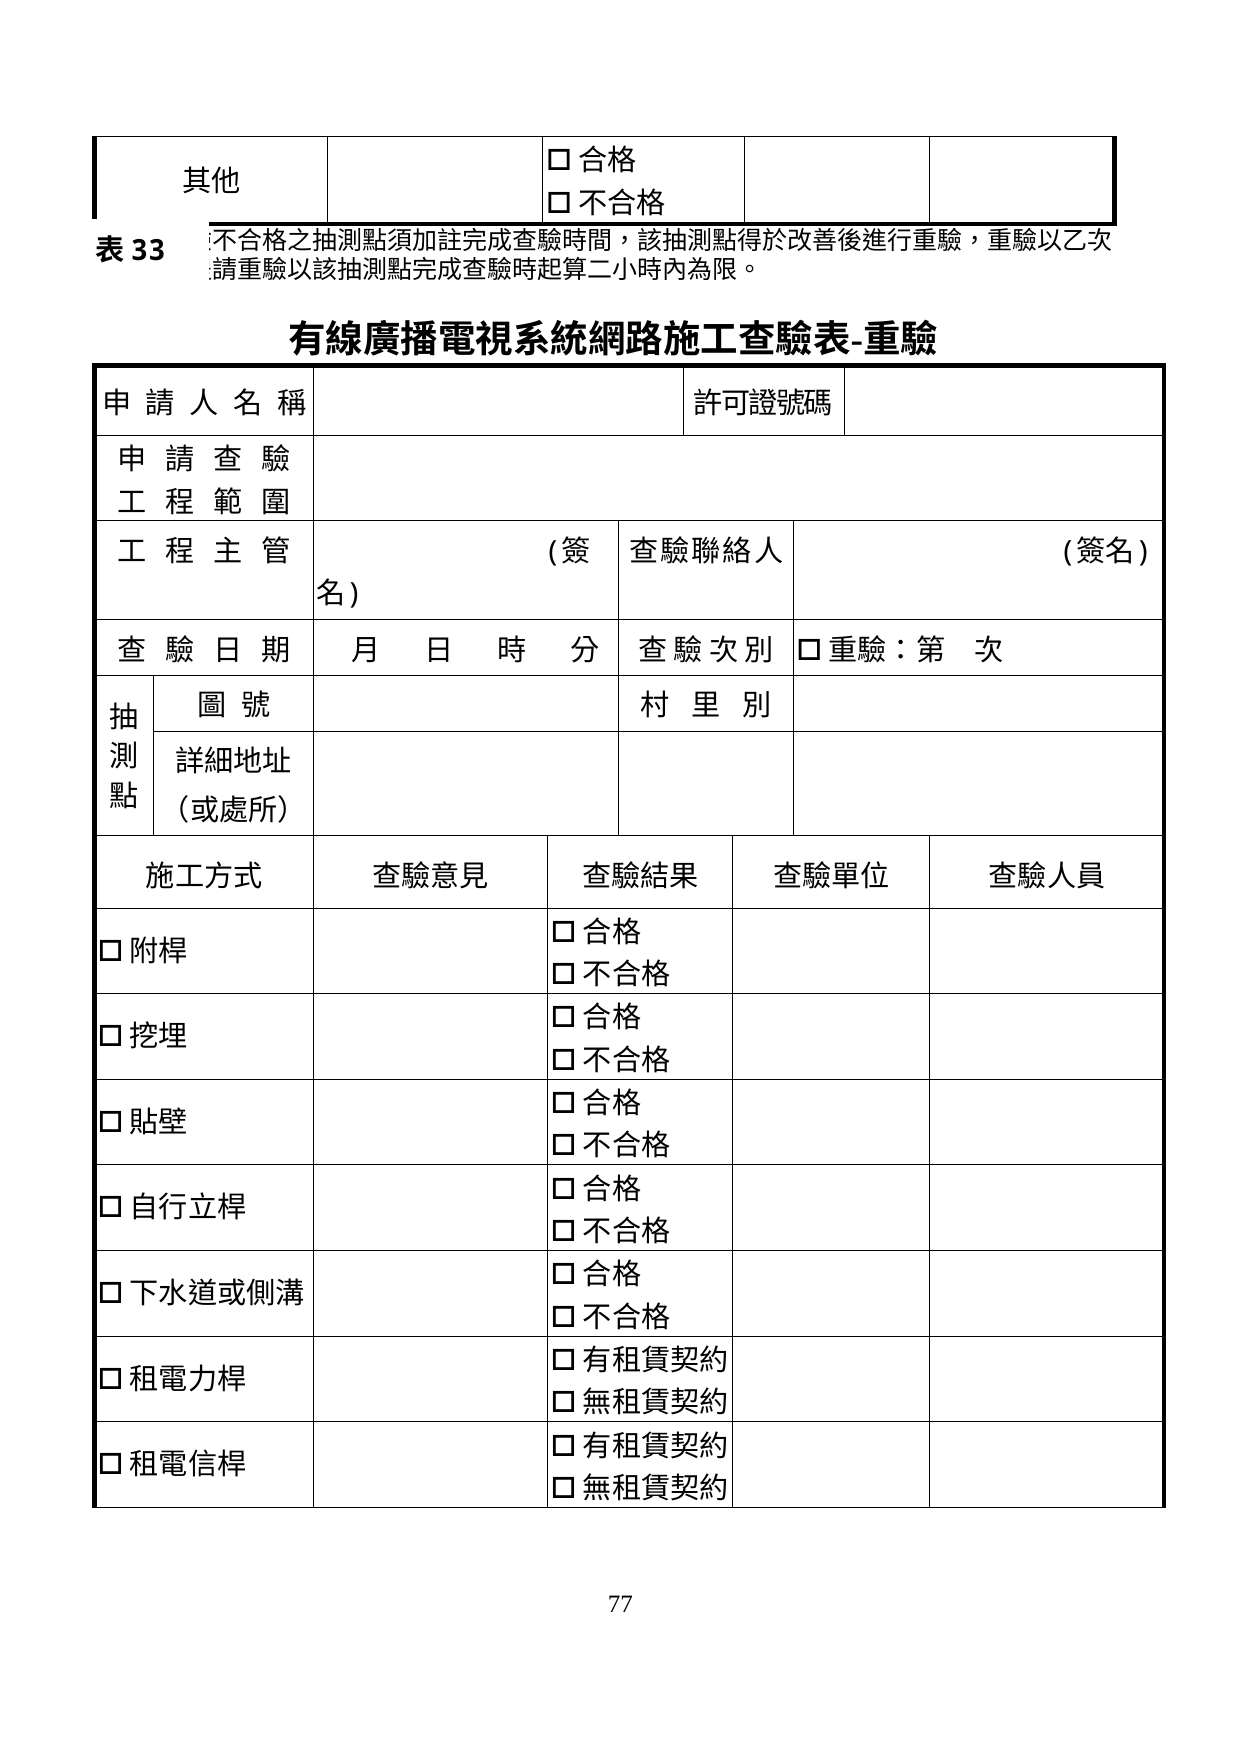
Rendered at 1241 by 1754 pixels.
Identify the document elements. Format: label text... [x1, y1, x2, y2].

table_cell [619, 732, 793, 835]
table_cell 查驗單位 [733, 836, 929, 907]
table_cell 查驗人員 [930, 836, 1162, 907]
table_cell [314, 1080, 547, 1164]
text 表33 [95, 226, 194, 268]
table_cell [794, 732, 1162, 835]
table_cell 抽測點 [97, 676, 153, 835]
table_cell 詳細地址 （或處所） [154, 732, 313, 835]
table_cell o合格 o不合格 [548, 994, 732, 1079]
table_cell [328, 137, 542, 221]
table_header 申請人名稱 [97, 368, 313, 435]
table_cell [930, 1251, 1162, 1336]
table_cell [314, 909, 547, 993]
table_cell 查驗意見 [314, 836, 547, 907]
table_cell [930, 1165, 1162, 1250]
table_cell o下水道或側溝 [97, 1251, 313, 1336]
table_cell 工程主管 [97, 521, 313, 619]
table_cell o有租賃契約 o無租賃契約 [548, 1422, 732, 1507]
table_cell 查驗日期 [97, 620, 313, 675]
table_cell 申請查驗 工程範圍 [97, 436, 313, 520]
table_cell (簽名) [794, 521, 1162, 619]
table_cell [733, 1165, 929, 1250]
table_cell [930, 1422, 1162, 1507]
table_cell o重驗：第 次 [794, 620, 1162, 675]
table_cell [314, 1337, 547, 1421]
table_cell o合格 o不合格 [548, 909, 732, 993]
table_cell [314, 436, 1162, 520]
table_cell [745, 137, 929, 221]
table_header 許可證號碼 [684, 368, 844, 435]
table_cell [314, 1422, 547, 1507]
table_cell [930, 994, 1162, 1079]
table_cell [930, 1080, 1162, 1164]
table_cell [930, 909, 1162, 993]
text 註：查驗不合格之抽測點須加註完成查驗時間，該抽測點得於改善後進行重驗，重驗以乙次為限，提請重驗以該抽測點完成查驗時起算二小時內為限。 [112, 226, 1128, 284]
table_cell o合格 o不合格 [548, 1080, 732, 1164]
table_cell o合格 o不合格 [548, 1251, 732, 1336]
table_cell [930, 137, 1112, 221]
table_cell o有租賃契約 o無租賃契約 [548, 1337, 732, 1421]
table_cell o貼壁 [97, 1080, 313, 1164]
table_cell (簽名) [314, 521, 618, 619]
subtitle 表33 有線廣播電視系統網路施工查驗表-重驗 [98, 308, 1128, 363]
table_cell o合格 o不合格 [543, 137, 744, 221]
table_cell [733, 1337, 929, 1421]
table_cell [733, 994, 929, 1079]
table_cell [314, 732, 618, 835]
table_cell 其他 [97, 137, 327, 221]
table_cell [314, 676, 618, 731]
table_cell [794, 676, 1162, 731]
table_cell 查驗聯絡人 [619, 521, 793, 619]
table_cell o租電信桿 [97, 1422, 313, 1507]
table_cell 查驗結果 [548, 836, 732, 907]
table_cell 月 日 時 分 [314, 620, 618, 675]
table_header [314, 368, 683, 435]
table_cell [733, 1080, 929, 1164]
table_cell [733, 1422, 929, 1507]
table_cell [930, 1337, 1162, 1421]
table_cell [733, 909, 929, 993]
table_cell [733, 1251, 929, 1336]
table_cell [314, 1251, 547, 1336]
table_cell 查驗次別 [619, 620, 793, 675]
table_cell [314, 994, 547, 1079]
table_cell 村里別 [619, 676, 793, 731]
table_cell 圖號 [154, 676, 313, 731]
table_cell o挖埋 [97, 994, 313, 1079]
table_cell 施工方式 [97, 836, 313, 907]
table_header [845, 368, 1162, 435]
table_cell o自行立桿 [97, 1165, 313, 1250]
table_cell o合格 o不合格 [548, 1165, 732, 1250]
table_cell [314, 1165, 547, 1250]
table_cell o附桿 [97, 909, 313, 993]
table_cell o租電力桿 [97, 1337, 313, 1421]
